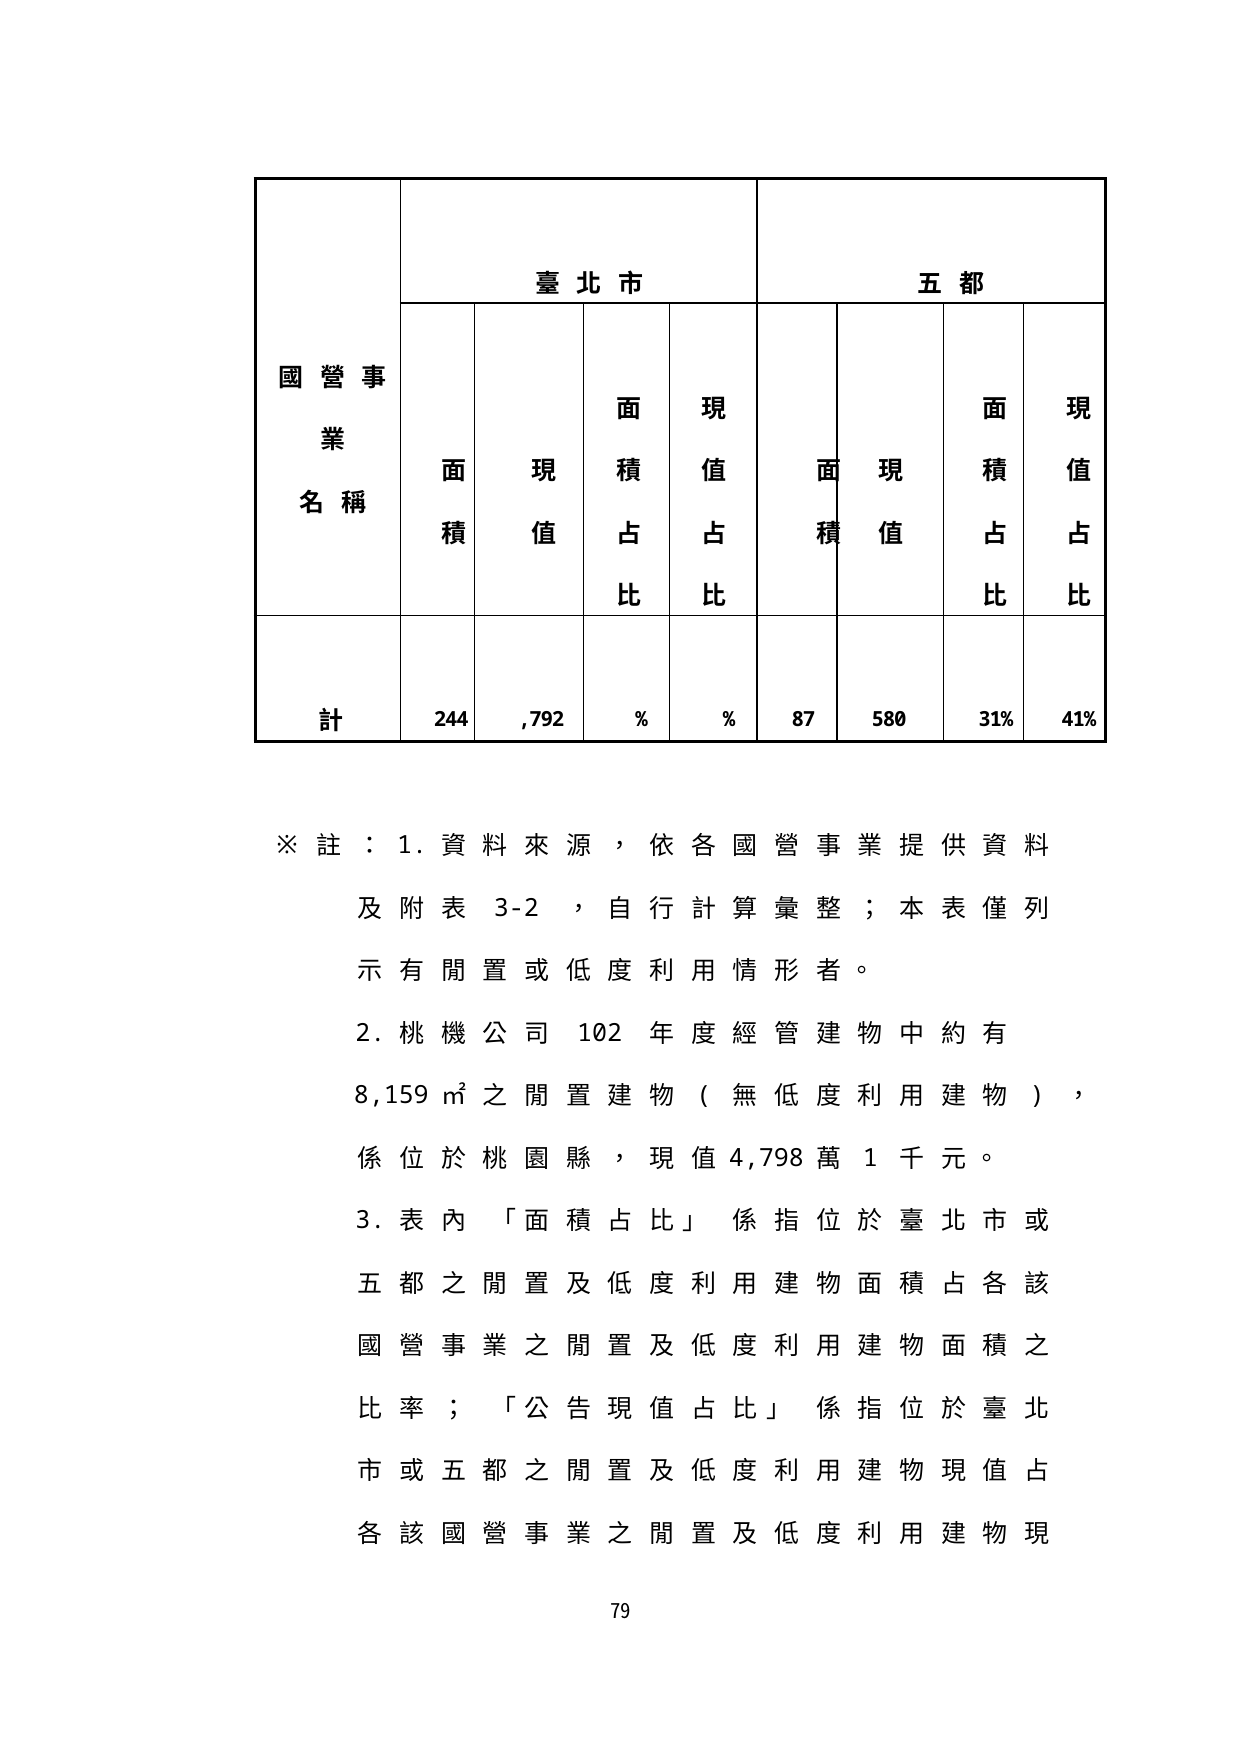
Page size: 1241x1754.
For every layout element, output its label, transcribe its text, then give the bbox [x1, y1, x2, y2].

table_header 臺北市 [401, 180, 756, 302]
table_cell 現值 占比 [670, 304, 756, 615]
table_cell 31% [944, 616, 1023, 740]
table_header 國營事業 名稱 [257, 180, 400, 615]
table_cell ,792 [475, 616, 583, 740]
table_cell 面積占比 [944, 304, 1023, 615]
table_cell 現值 [475, 304, 583, 615]
table_cell % [584, 616, 669, 740]
table_cell 面積 [401, 304, 474, 615]
table_cell 面積 占比 [584, 304, 669, 615]
table_cell 87 [758, 616, 836, 740]
table_cell 580 [838, 616, 943, 740]
table_cell 現值占比 [1024, 304, 1104, 615]
text 3.表內「面積占比」係指位於臺北市或五都之閒置及低度利用建物面積占各該國營事業之閒置及低度利用建物面積之比率；「公告現值占比」係指位於臺北市或五都之閒置及低度利用建物現值占各該國營事業之閒置及低度利用建物現 [321, 1177, 1058, 1552]
table_cell 計 [257, 616, 400, 740]
table_cell 面積 [758, 304, 836, 615]
table_cell 244 [401, 616, 474, 740]
table_header 五都 [758, 180, 1104, 302]
text 2.桃機公司102年度經管建物中約有8,159㎡之閒置建物(無低度利用建物)，係位於桃園縣，現值4,798萬1千元。 [321, 990, 1058, 1177]
table_cell 41% [1024, 616, 1104, 740]
text ※註：1.資料來源，依各國營事業提供資料及附表3-2，自行計算彙整；本表僅列示有閒置或低度利用情形者。 [242, 802, 1058, 990]
table_cell % [670, 616, 756, 740]
table_cell 現值 [838, 304, 943, 615]
